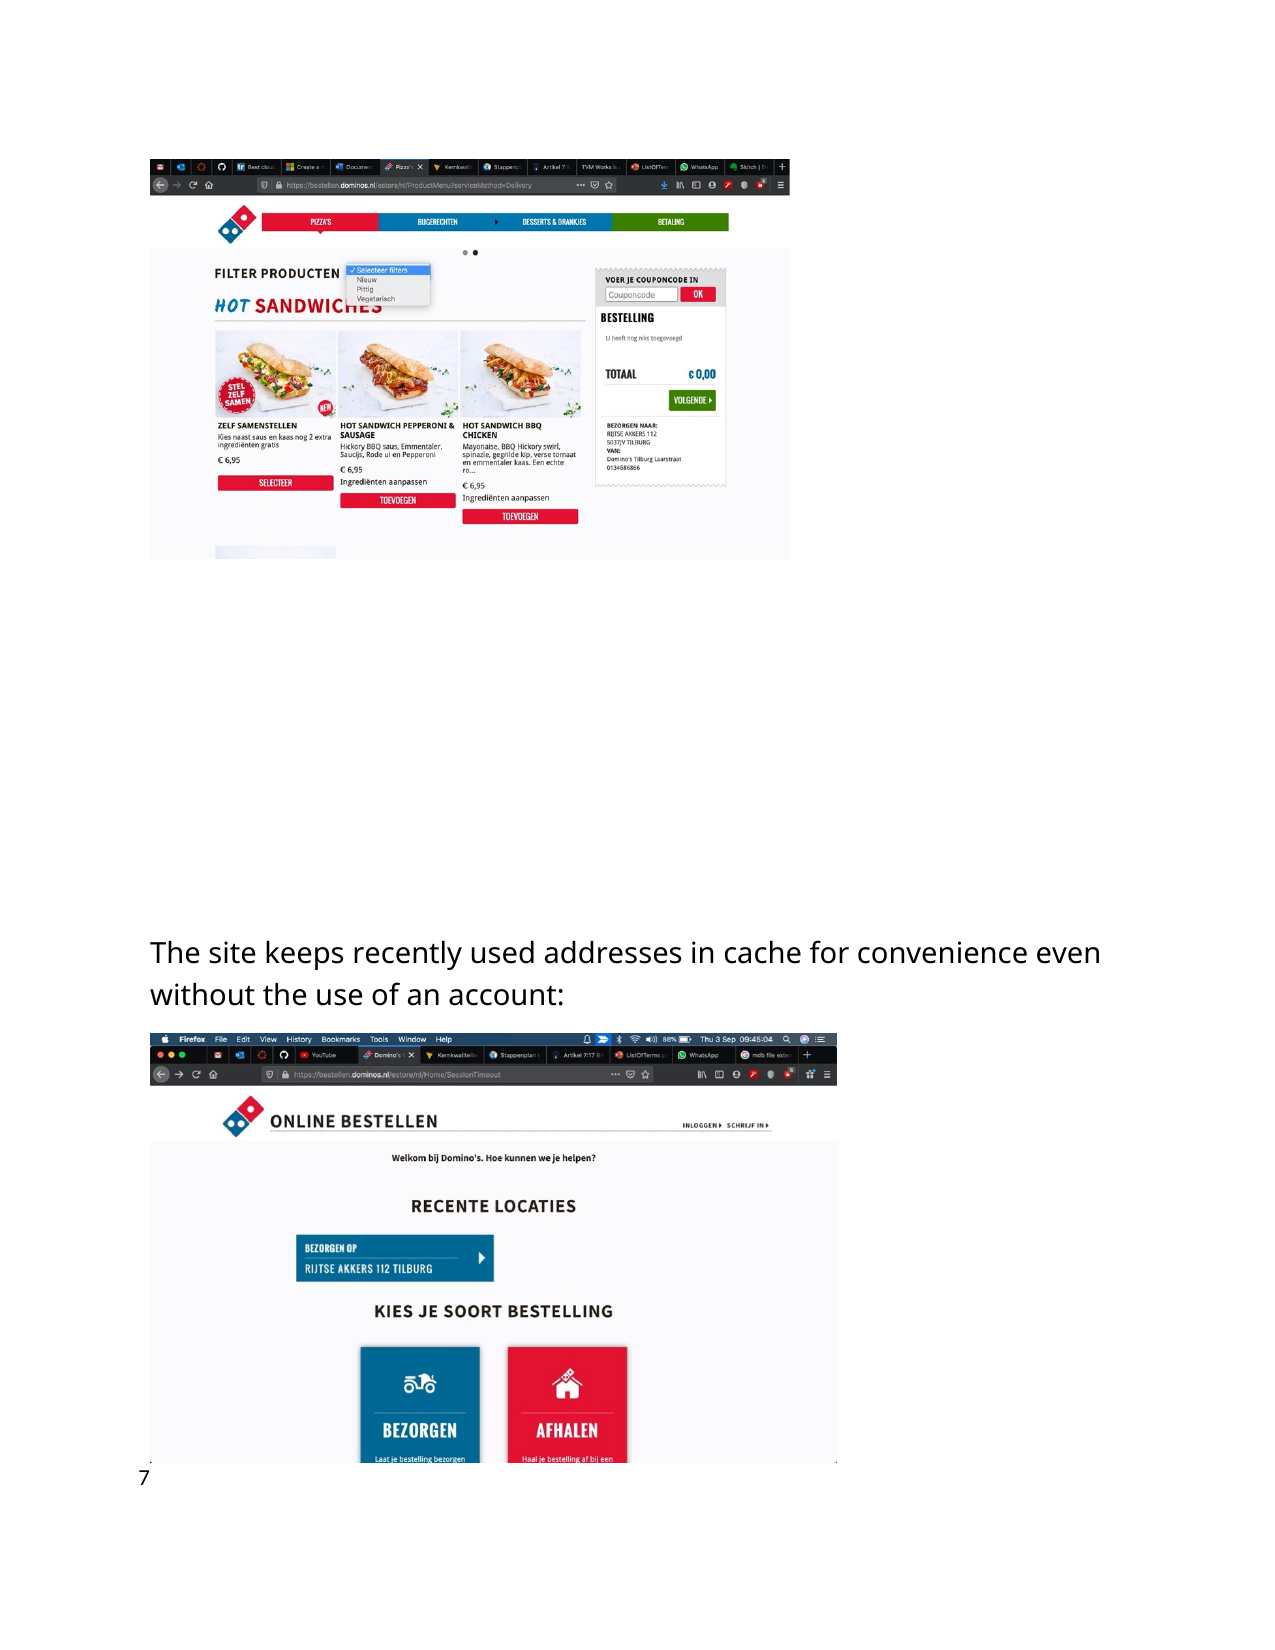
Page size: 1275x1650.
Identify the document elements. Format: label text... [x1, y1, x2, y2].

picture [150, 159, 790, 559]
text The site keeps recently used addresses in cache for convenience even without the use of an account: [150, 932, 1125, 1014]
picture [376, 1457, 389, 1463]
picture [150, 1033, 837, 1463]
picture [404, 1373, 436, 1393]
picture [400, 1457, 432, 1463]
picture [435, 1458, 464, 1463]
picture [384, 1423, 456, 1438]
